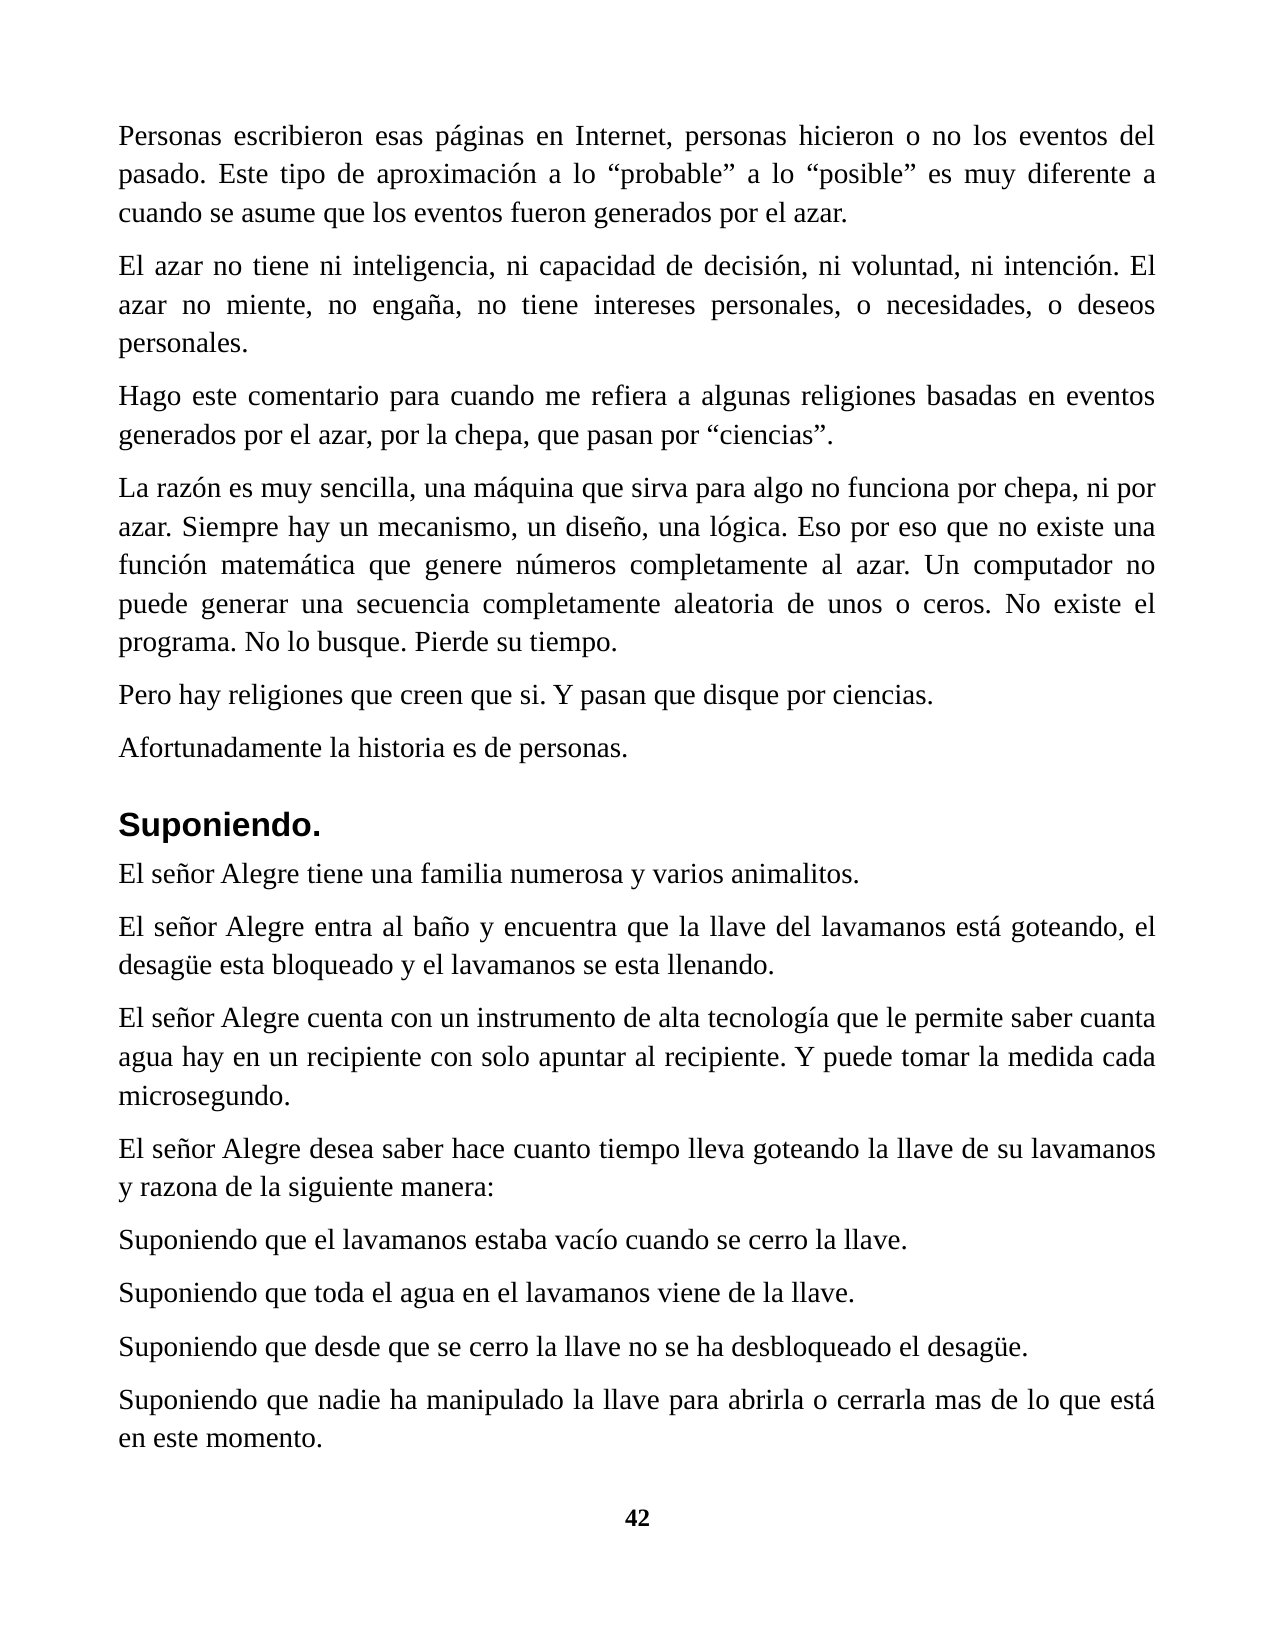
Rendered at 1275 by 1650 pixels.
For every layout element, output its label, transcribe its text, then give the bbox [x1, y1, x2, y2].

text El señor Alegre entra al baño y encuentra que la llave del lavamanos está goteando, el desagüe esta bloqueado y el lavamanos se esta llenando. [118, 909, 1157, 981]
text El señor Alegre desea saber hace cuanto tiempo lleva goteando la llave de su lavamanos y razona de la siguiente manera: [118, 1131, 1157, 1203]
text El azar no tiene ni inteligencia, ni capacidad de decisión, ni voluntad, ni intención. El azar no miente, no engaña, no tiene intereses personales, o necesidades, o deseos personales. [118, 248, 1157, 359]
text El señor Alegre cuenta con un instrumento de alta tecnología que le permite saber cuanta agua hay en un recipiente con solo apuntar al recipiente. Y puede tomar la medida cada microsegundo. [118, 1001, 1157, 1111]
text Afortunadamente la historia es de personas. [118, 731, 1157, 764]
text Suponiendo que desde que se cerro la llave no se ha desbloqueado el desagüe. [118, 1329, 1157, 1362]
text Suponiendo que toda el agua en el lavamanos viene de la llave. [118, 1276, 1157, 1309]
text Personas escribieron esas páginas en Internet, personas hicieron o no los eventos del pasado. Este tipo de aproximación a lo “probable” a lo “posible” es muy diferente a cuando se asume que los eventos fueron generados por el azar. [118, 118, 1157, 229]
subtitle Suponiendo. [118, 804, 1157, 843]
text Suponiendo que el lavamanos estaba vacío cuando se cerro la llave. [118, 1222, 1157, 1256]
text Pero hay religiones que creen que si. Y pasan que disque por ciencias. [118, 677, 1157, 711]
text El señor Alegre tiene una familia numerosa y varios animalitos. [118, 856, 1157, 889]
text La razón es muy sencilla, una máquina que sirva para algo no funciona por chepa, ni por azar. Siempre hay un mecanismo, un diseño, una lógica. Eso por eso que no existe una función matemática que genere números completamente al azar. Un computador no puede generar una secuencia completamente aleatoria de unos o ceros. No existe el programa. No lo busque. Pierde su tiempo. [118, 470, 1157, 658]
text Suponiendo que nadie ha manipulado la llave para abrirla o cerrarla mas de lo que está en este momento. [118, 1382, 1157, 1454]
text Hago este comentario para cuando me refiera a algunas religiones basadas en eventos generados por el azar, por la chepa, que pasan por “ciencias”. [118, 378, 1157, 451]
